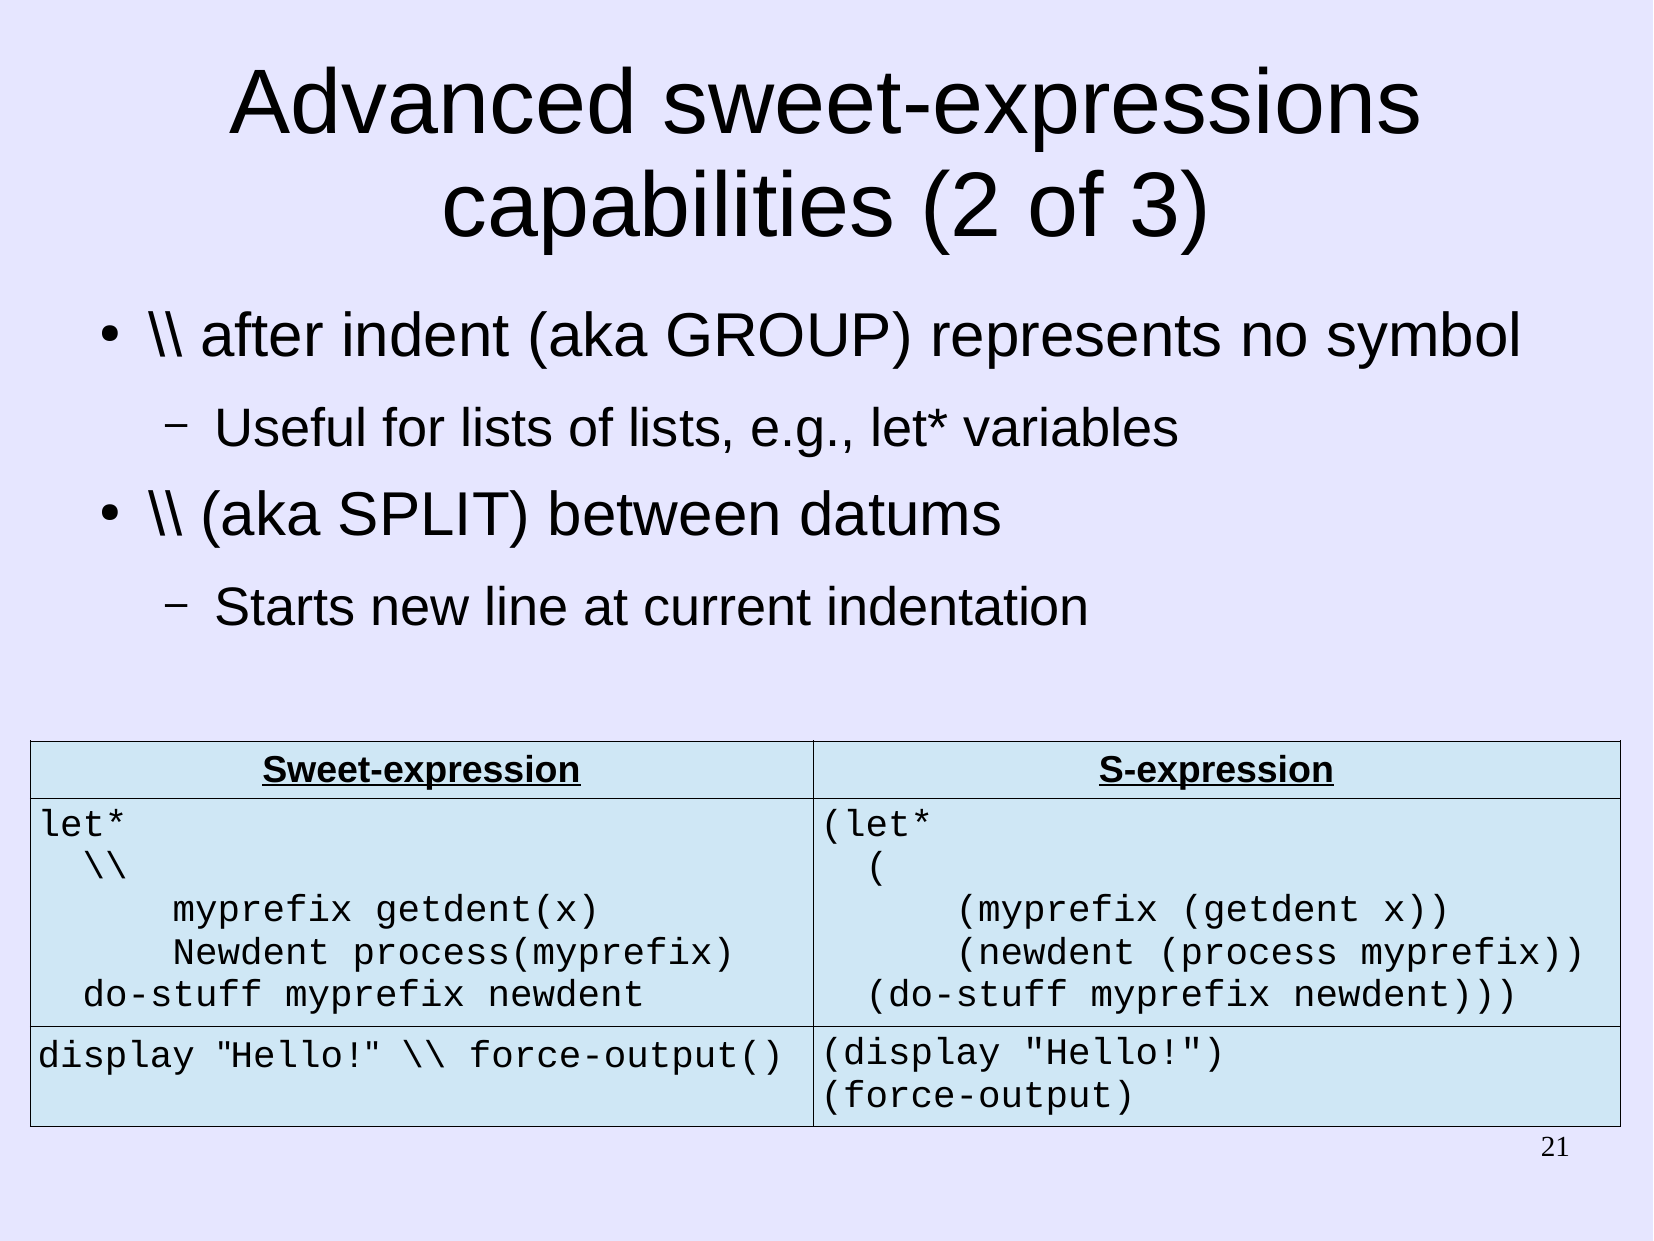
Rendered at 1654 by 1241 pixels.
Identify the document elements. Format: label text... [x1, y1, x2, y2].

table_cell (let* ( (myprefix (getdent x)) (newdent (process myprefix)) (do-stuff myprefix newdent))) [814, 799, 1620, 1026]
table_header S-expression [814, 742, 1620, 798]
table_header Sweet-expression [31, 742, 813, 798]
list \\ after indent (aka GROUP) represents no symbol Useful for lists of lists, e.g., let* variables \\ (aka SPLIT) between datums Starts new line at current indentation [82, 300, 1538, 661]
table_cell let* \\ myprefix getdent(x) Newdent process(myprefix) do-stuff myprefix newdent [31, 799, 813, 1026]
table_cell (display "Hello!") (force-output) [814, 1027, 1620, 1126]
table_cell display "Hello!" \\ force-output() [31, 1027, 813, 1126]
title Advanced sweet-expressions capabilities (2 of 3) [82, 49, 1571, 257]
